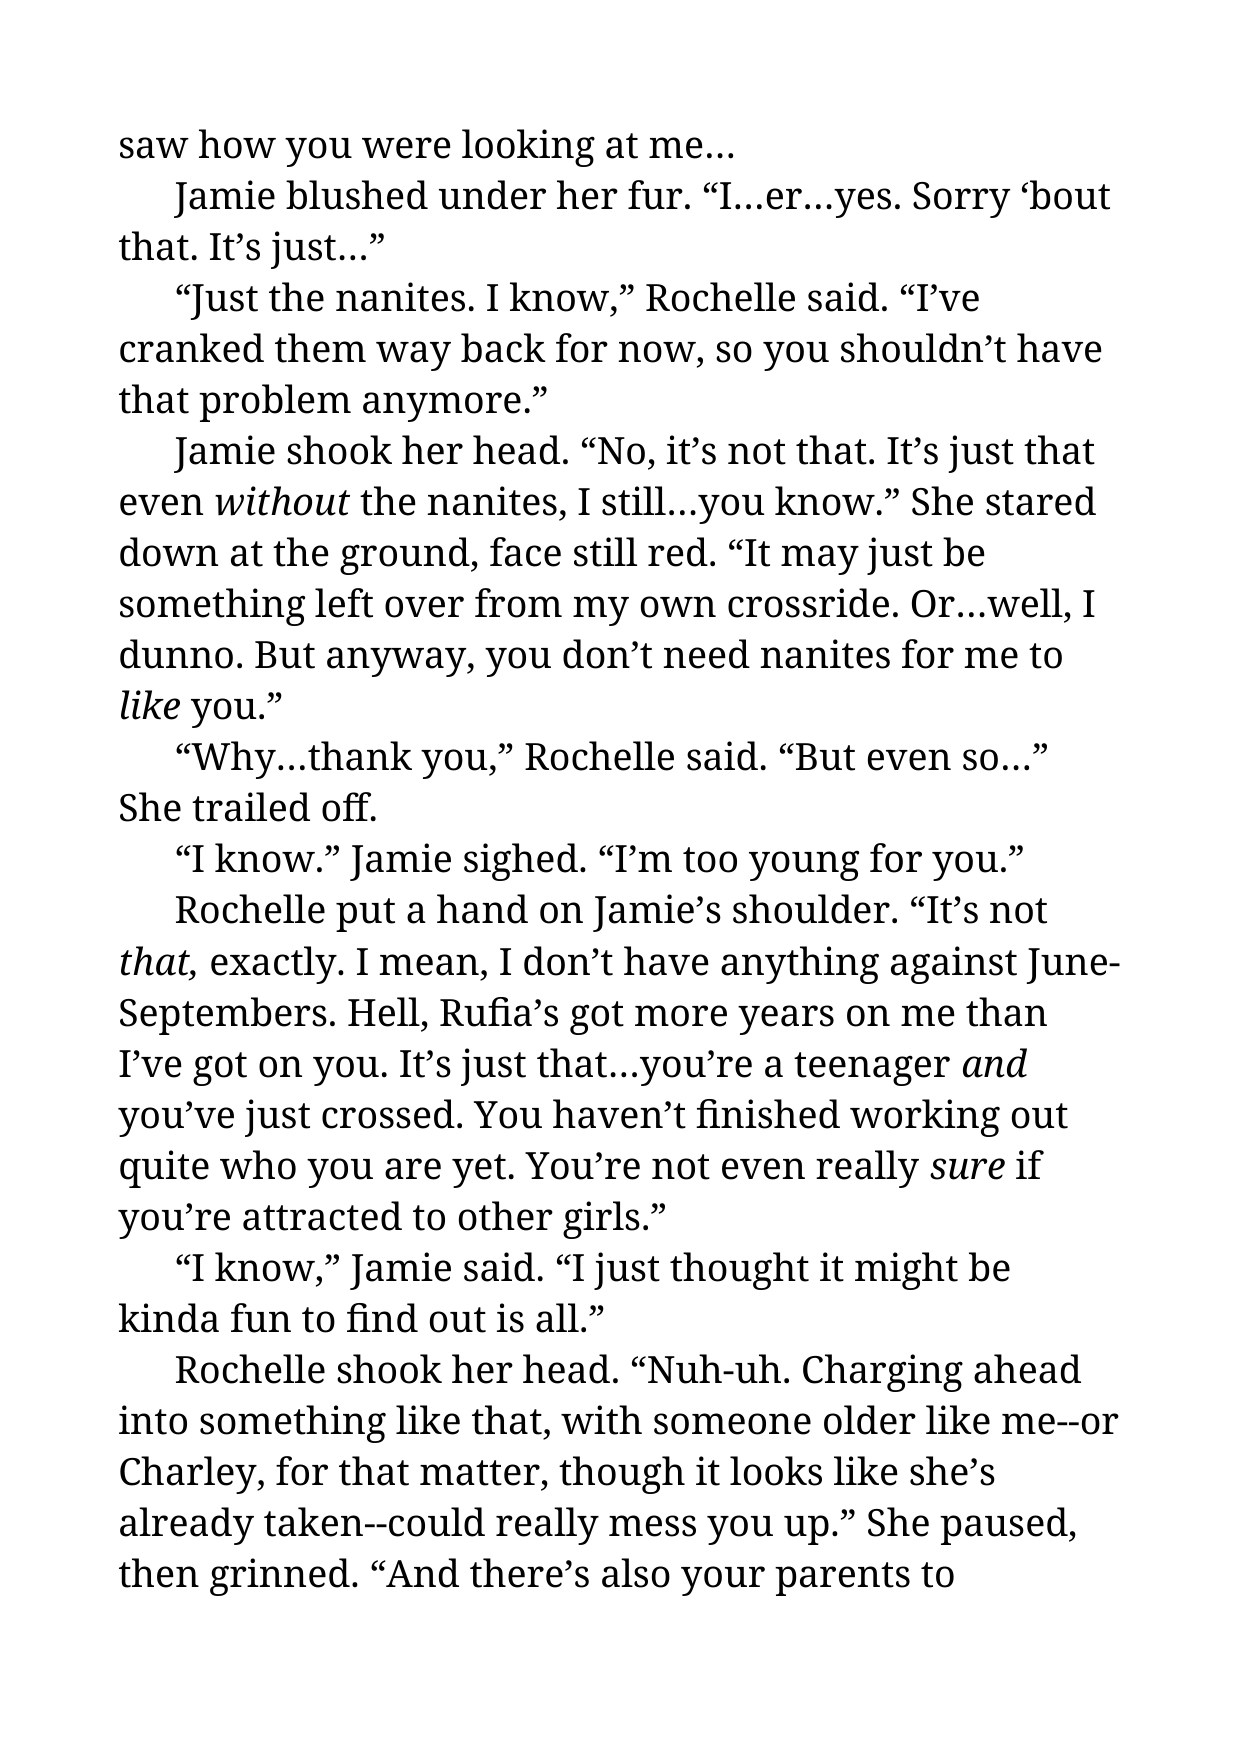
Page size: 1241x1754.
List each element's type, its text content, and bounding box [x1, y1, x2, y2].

text Rochelle put a hand on Jamie’s shoulder. “It’s not that, exactly. I mean, I don’t have anything against June-Septembers. Hell, Rufia’s got more years on me than I’ve got on you. It’s just that…you’re a teenager and you’ve just crossed. You haven’t finished working out quite who you are yet. You’re not even really sure if you’re attracted to other girls.” [118, 884, 1122, 1241]
text “I know.” Jamie sighed. “I’m too young for you.” [118, 833, 1122, 884]
text saw how you were looking at me… [118, 118, 1122, 169]
text Jamie blushed under her fur. “I…er…yes. Sorry ‘bout that. It’s just…” [118, 169, 1122, 271]
text “I know,” Jamie said. “I just thought it might be kinda fun to find out is all.” [118, 1241, 1122, 1343]
text “Why…thank you,” Rochelle said. “But even so…” She trailed off. [118, 731, 1122, 833]
text Jamie shook her head. “No, it’s not that. It’s just that even without the nanites, I still…you know.” She stared down at the ground, face still red. “It may just be something left over from my own crossride. Or…well, I dunno. But anyway, you don’t need nanites for me to like you.” [118, 424, 1122, 731]
text Rochelle shook her head. “Nuh-uh. Charging ahead into something like that, with someone older like me--or Charley, for that matter, though it looks like she’s already taken--could really mess you up.” She paused, then grinned. “And there’s also your parents to [118, 1343, 1122, 1598]
text “Just the nanites. I know,” Rochelle said. “I’ve cranked them way back for now, so you shouldn’t have that problem anymore.” [118, 271, 1122, 424]
